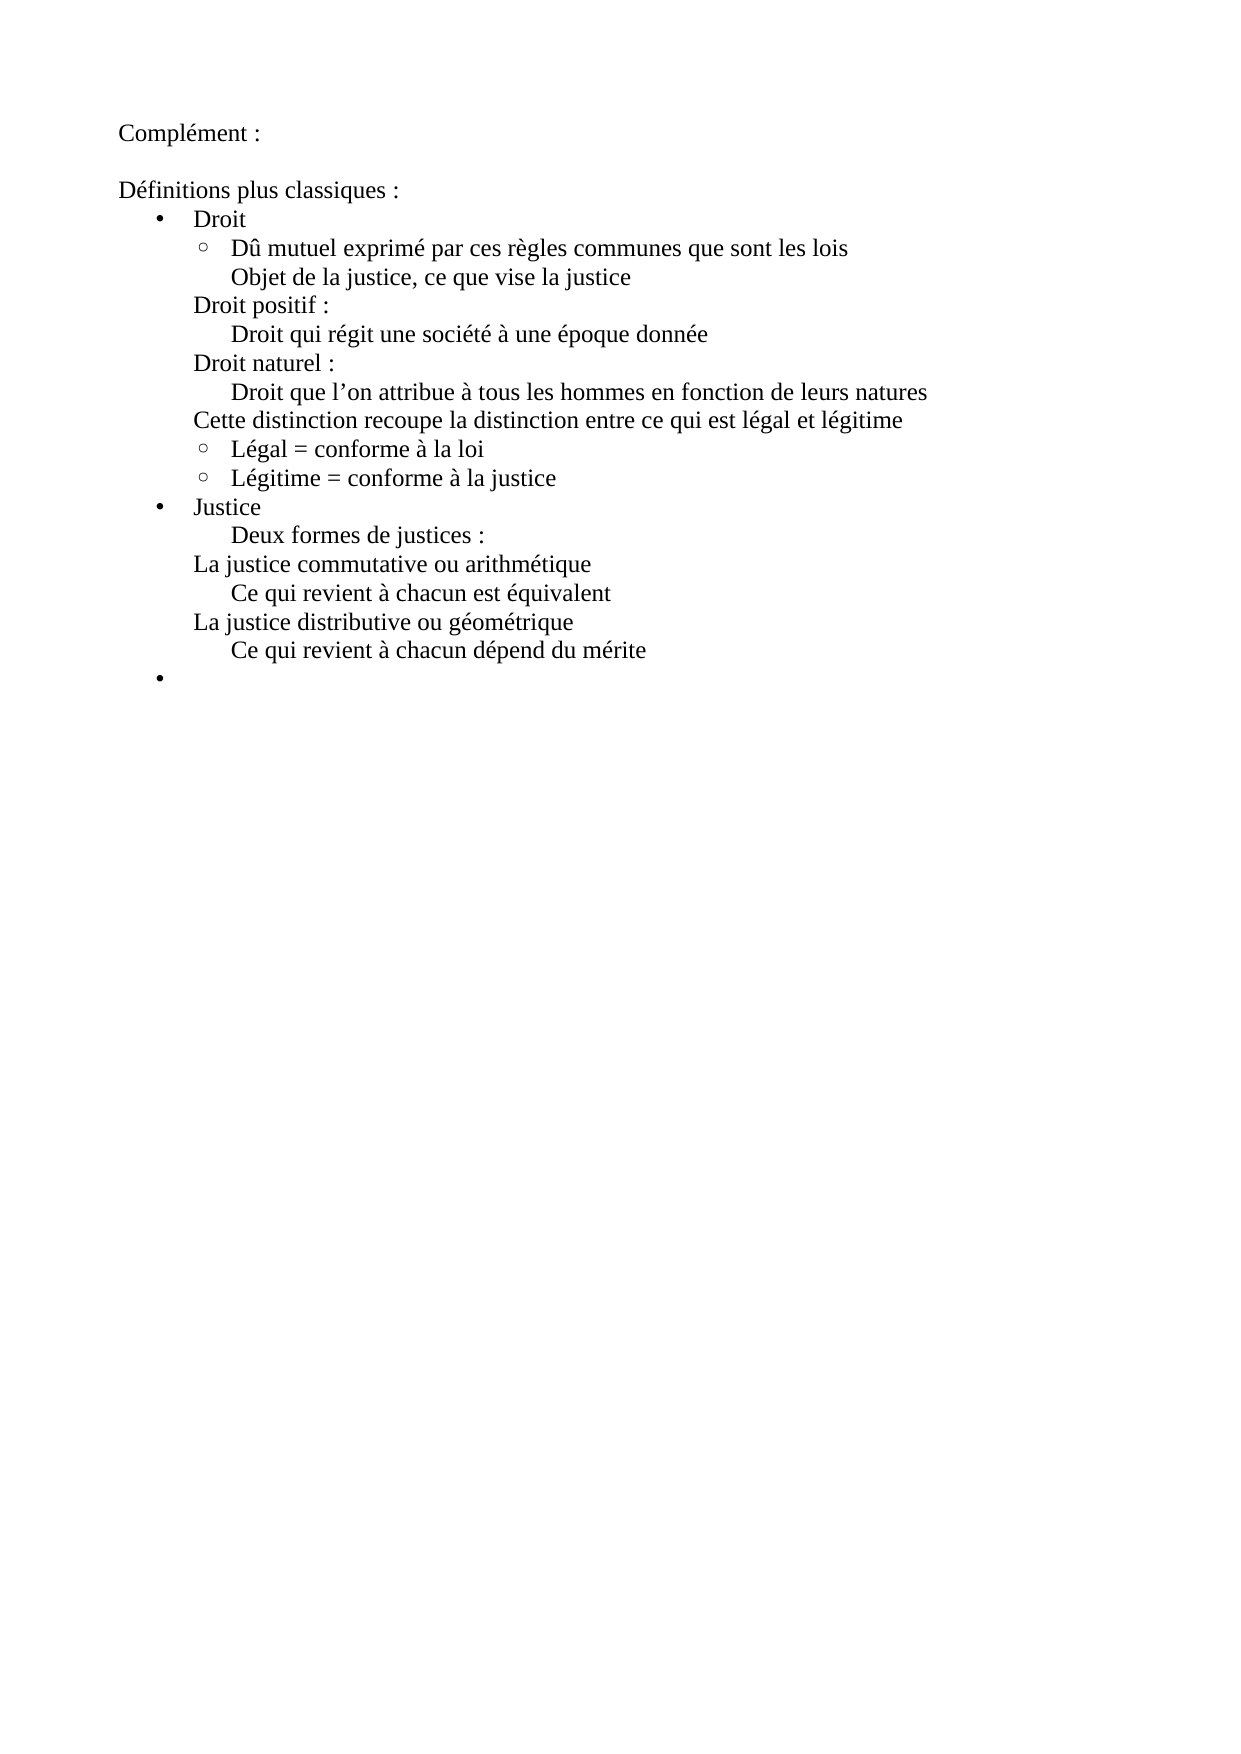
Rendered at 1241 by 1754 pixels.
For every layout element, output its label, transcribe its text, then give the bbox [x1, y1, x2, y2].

list Ce qui revient à chacun dépend du mérite [193, 636, 1122, 664]
list Droit que l’on attribue à tous les hommes en fonction de leurs natures [193, 377, 1122, 406]
list Légal = conforme à la loi [193, 434, 1122, 463]
list Droit qui régit une société à une époque donnée [193, 319, 1122, 348]
list Droit [156, 204, 1122, 233]
list Objet de la justice, ce que vise la justice [193, 262, 1122, 291]
list Légitime = conforme à la justice [193, 463, 1122, 492]
list Ce qui revient à chacun est équivalent [193, 578, 1122, 607]
list Cette distinction recoupe la distinction entre ce qui est légal et légitime [156, 406, 1122, 434]
text Complément : [118, 118, 1122, 147]
list La justice distributive ou géométrique [156, 607, 1122, 636]
text Définitions plus classiques : [118, 176, 1122, 204]
list La justice commutative ou arithmétique [156, 549, 1122, 578]
list Dû mutuel exprimé par ces règles communes que sont les lois [193, 233, 1122, 262]
list Justice [156, 492, 1122, 521]
list Droit naturel : [156, 348, 1122, 377]
list Deux formes de justices : [193, 521, 1122, 549]
list Droit positif : [156, 291, 1122, 319]
